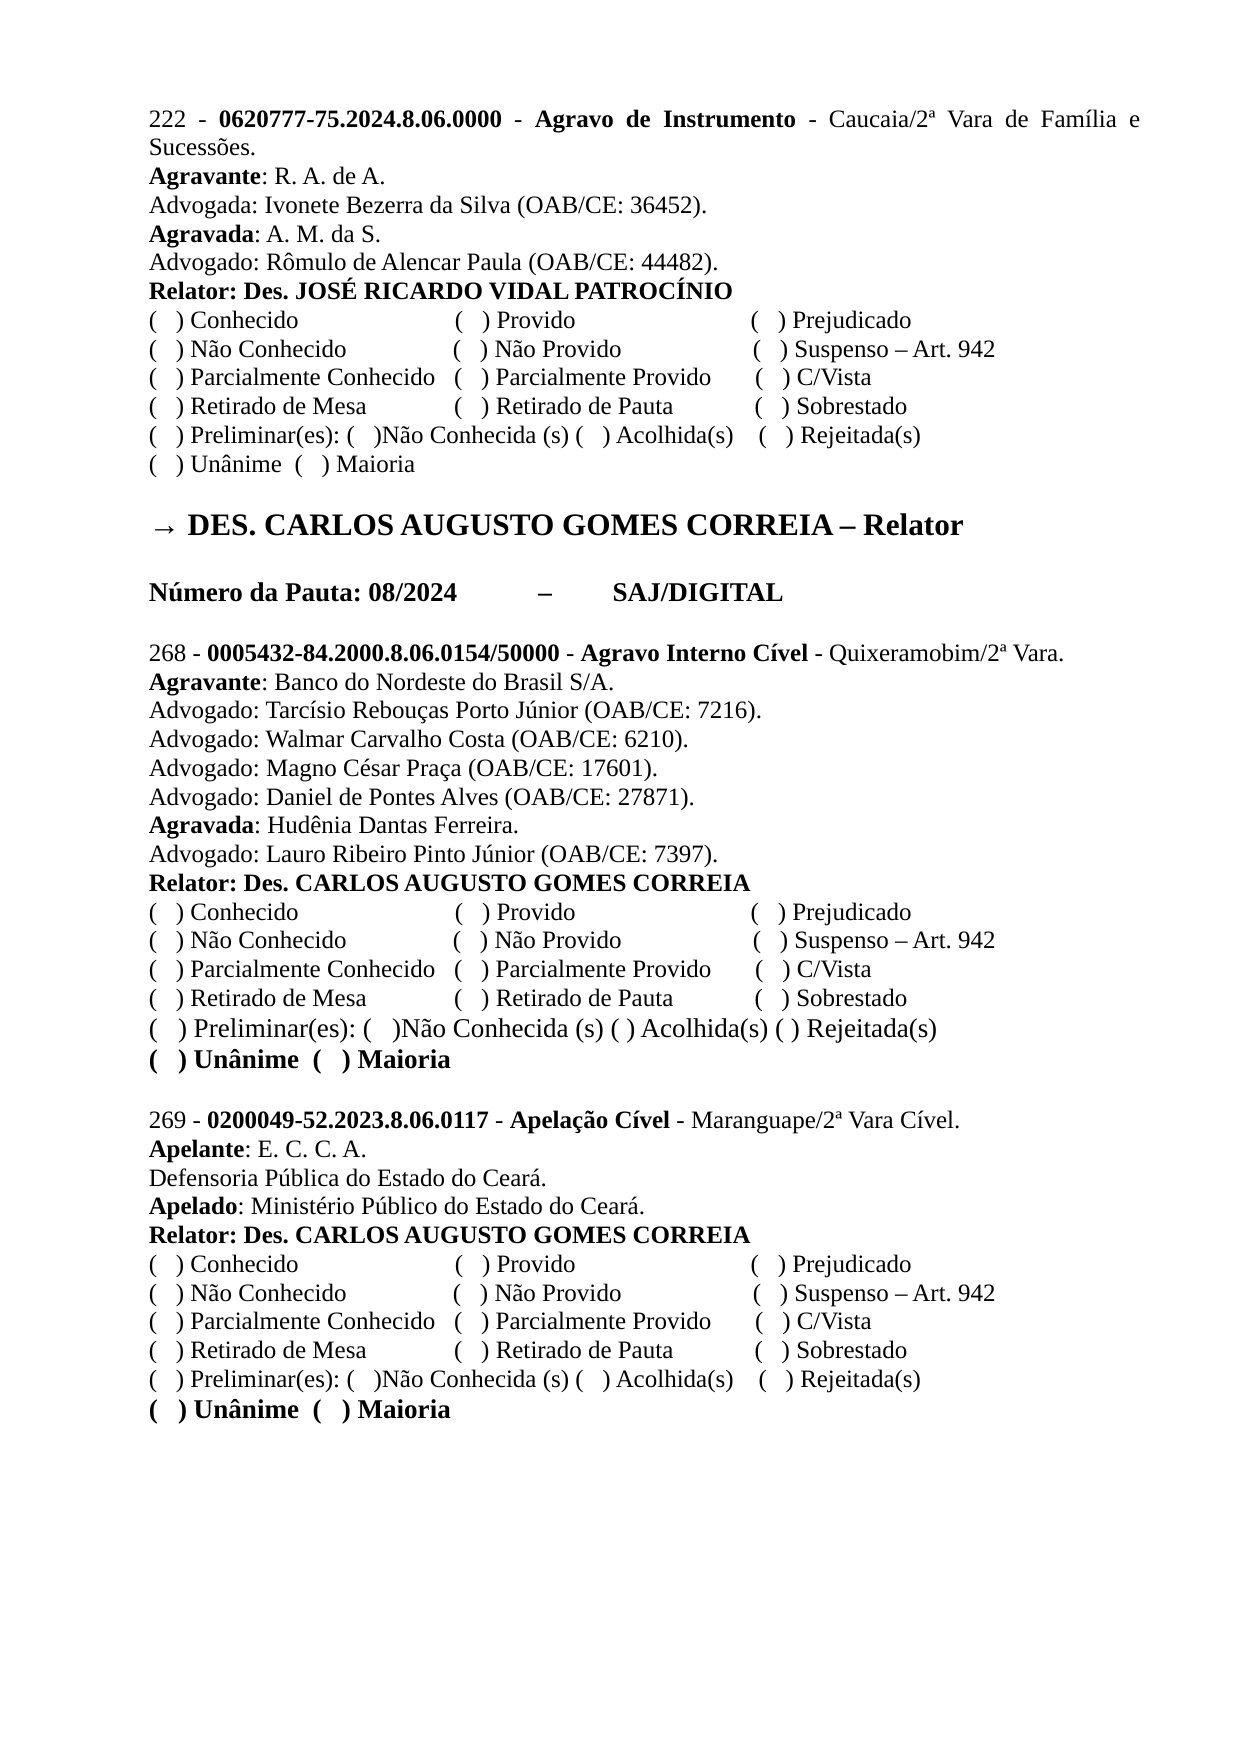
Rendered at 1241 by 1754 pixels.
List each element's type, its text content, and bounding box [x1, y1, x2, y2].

text Apelado: Ministério Público do Estado do Ceará. [148, 1191, 1141, 1220]
text Advogado: Daniel de Pontes Alves (OAB/CE: 27871). [148, 782, 1141, 811]
text Agravante: R. A. de A. [148, 161, 1141, 190]
text ( ) Conhecido ( ) Provido ( ) Prejudicado [148, 1249, 1141, 1278]
text ( ) Parcialmente Conhecido ( ) Parcialmente Provido ( ) C/Vista [148, 954, 1158, 983]
text Advogado: Magno César Praça (OAB/CE: 17601). [148, 753, 1141, 782]
text ( ) Preliminar(es): ( )Não Conhecida (s) ( ) Acolhida(s) ( ) Rejeitada(s) [148, 420, 1158, 449]
text ( ) Unânime ( ) Maioria [148, 449, 1158, 477]
text ( ) Retirado de Mesa ( ) Retirado de Pauta ( ) Sobrestado [148, 983, 1158, 1012]
text Agravada: A. M. da S. [148, 219, 1141, 247]
text ( ) Preliminar(es): ( )Não Conhecida (s) ( ) Acolhida(s) ( ) Rejeitada(s) [148, 1012, 1158, 1043]
text 222 - 0620777-75.2024.8.06.0000 - Agravo de Instrumento - Caucaia/2ª Vara de Família e Sucessões. [148, 104, 1141, 161]
text ( ) Retirado de Mesa ( ) Retirado de Pauta ( ) Sobrestado [148, 391, 1158, 420]
text ( ) Não Conhecido ( ) Não Provido ( ) Suspenso – Art. 942 [148, 334, 1158, 362]
text Advogado: Lauro Ribeiro Pinto Júnior (OAB/CE: 7397). [148, 839, 1141, 868]
text Advogada: Ivonete Bezerra da Silva (OAB/CE: 36452). [148, 190, 1141, 219]
text Relator: Des. CARLOS AUGUSTO GOMES CORREIA [148, 1220, 1141, 1249]
text Relator: Des. JOSÉ RICARDO VIDAL PATROCÍNIO [148, 276, 1141, 305]
text ( ) Conhecido ( ) Provido ( ) Prejudicado [148, 305, 1141, 334]
text ( ) Parcialmente Conhecido ( ) Parcialmente Provido ( ) C/Vista [148, 362, 1158, 391]
text → DES. CARLOS AUGUSTO GOMES CORREIA – Relator [148, 506, 1141, 542]
text ( ) Preliminar(es): ( )Não Conhecida (s) ( ) Acolhida(s) ( ) Rejeitada(s) [148, 1364, 1158, 1393]
text Defensoria Pública do Estado do Ceará. [148, 1163, 1141, 1191]
text 268 - 0005432-84.2000.8.06.0154/50000 - Agravo Interno Cível - Quixeramobim/2ª Vara. [148, 638, 1141, 667]
text Apelante: E. C. C. A. [148, 1134, 1141, 1163]
text Advogado: Walmar Carvalho Costa (OAB/CE: 6210). [148, 724, 1141, 753]
text ( ) Unânime ( ) Maioria [148, 1393, 1158, 1424]
text Advogado: Tarcísio Rebouças Porto Júnior (OAB/CE: 7216). [148, 696, 1141, 724]
text Agravada: Hudênia Dantas Ferreira. [148, 811, 1141, 839]
text ( ) Unânime ( ) Maioria [148, 1043, 1158, 1074]
text Advogado: Rômulo de Alencar Paula (OAB/CE: 44482). [148, 247, 1141, 276]
text ( ) Parcialmente Conhecido ( ) Parcialmente Provido ( ) C/Vista [148, 1306, 1158, 1335]
text ( ) Não Conhecido ( ) Não Provido ( ) Suspenso – Art. 942 [148, 926, 1158, 954]
text Relator: Des. CARLOS AUGUSTO GOMES CORREIA [148, 868, 1141, 897]
text 269 - 0200049-52.2023.8.06.0117 - Apelação Cível - Maranguape/2ª Vara Cível. [148, 1105, 1141, 1134]
text ( ) Não Conhecido ( ) Não Provido ( ) Suspenso – Art. 942 [148, 1278, 1158, 1306]
text Agravante: Banco do Nordeste do Brasil S/A. [148, 667, 1141, 696]
text ( ) Retirado de Mesa ( ) Retirado de Pauta ( ) Sobrestado [148, 1335, 1158, 1364]
text Número da Pauta: 08/2024 – SAJ/DIGITAL [148, 576, 1141, 607]
text ( ) Conhecido ( ) Provido ( ) Prejudicado [148, 897, 1141, 926]
